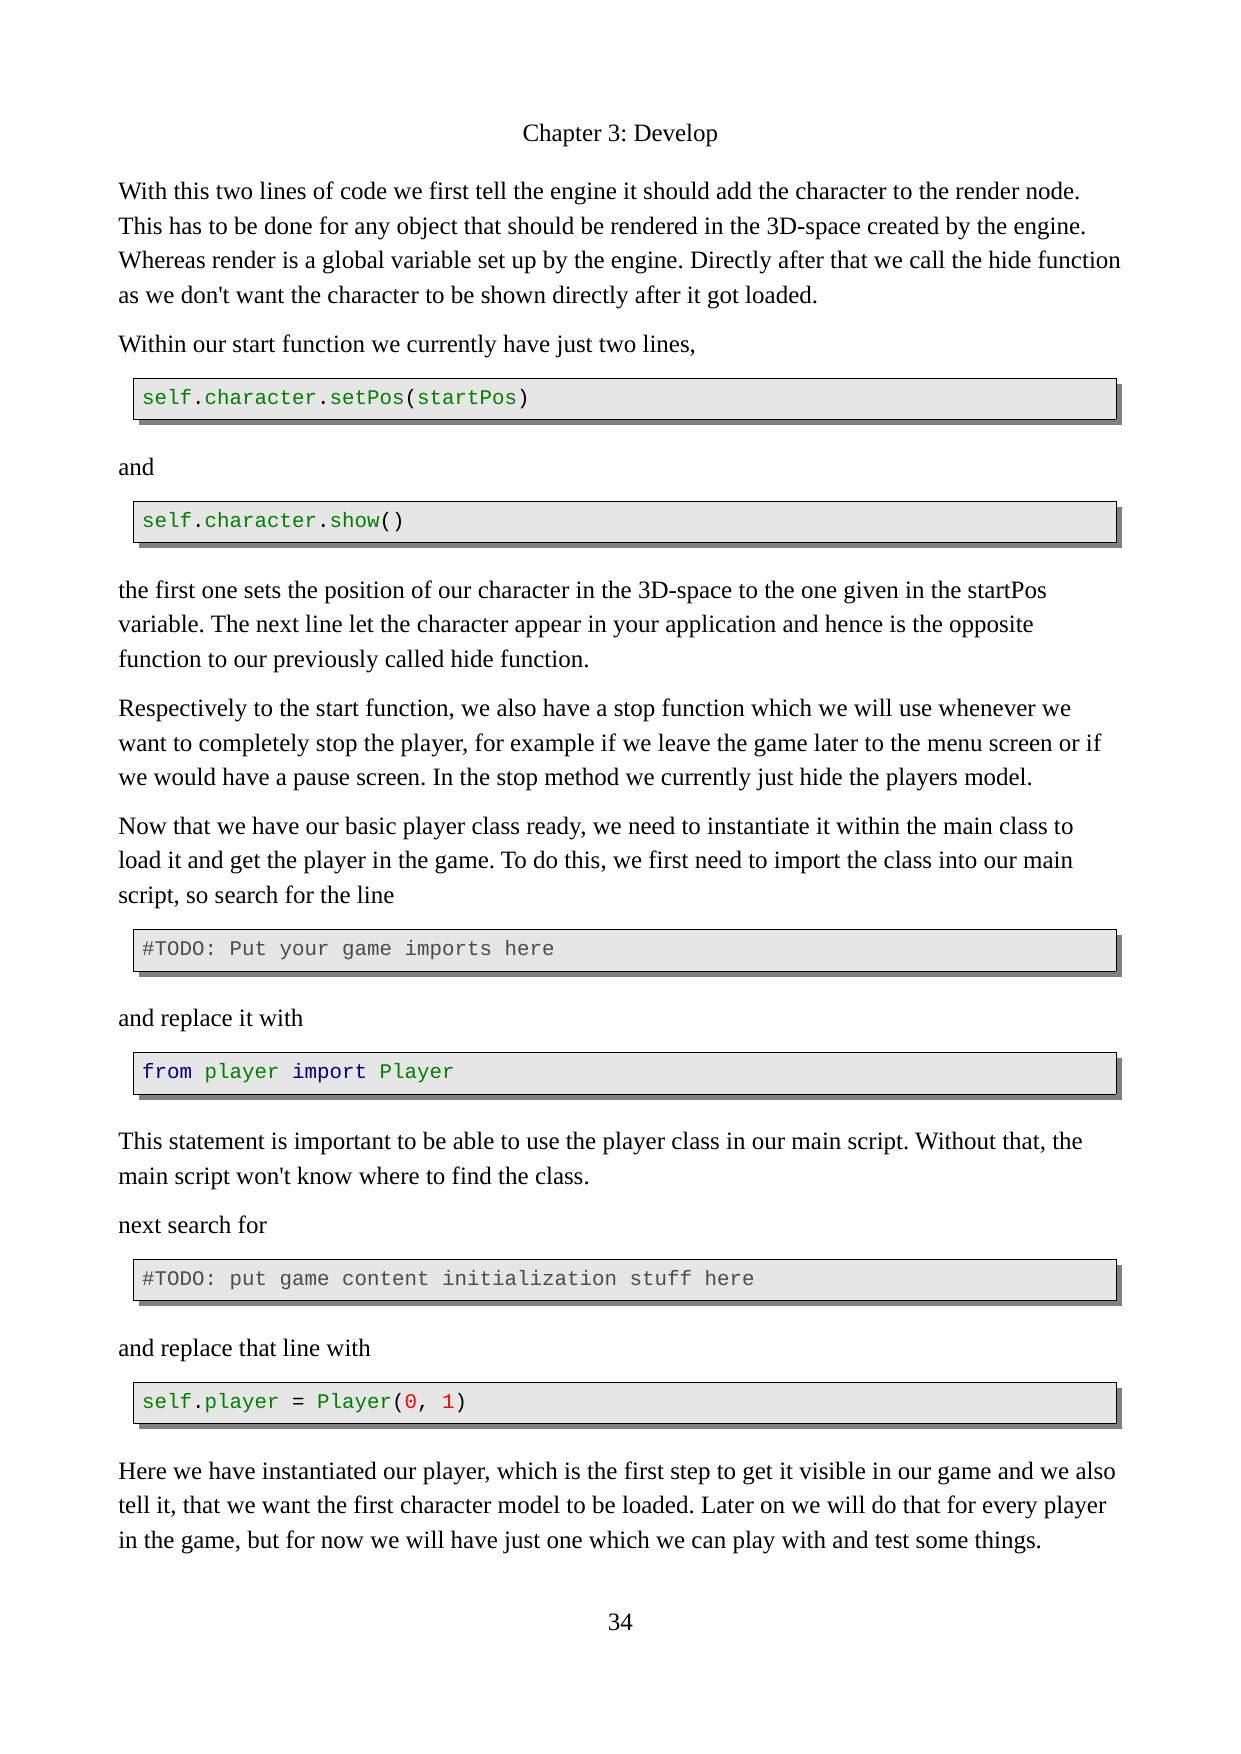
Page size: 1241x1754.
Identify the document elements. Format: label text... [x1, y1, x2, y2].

text #TODO: put game content initialization stuff here [134, 1260, 1116, 1300]
text Within our start function we currently have just two lines, [118, 329, 1122, 358]
text from player import Player [134, 1053, 1116, 1094]
text and replace it with [118, 1003, 1122, 1032]
text self.character.show() [134, 502, 1116, 542]
text and replace that line with [118, 1333, 1122, 1362]
text Now that we have our basic player class ready, we need to instantiate it within the main class to load it and get the player in the game. To do this, we first need to import the class into our main script, so search for the line [118, 811, 1122, 909]
text self.player = Player(0, 1) [134, 1383, 1116, 1423]
text With this two lines of code we first tell the engine it should add the character to the render node. This has to be done for any object that should be rendered in the 3D-space created by the engine. Whereas render is a global variable set up by the engine. Directly after that we call the hide function as we don't want the character to be shown directly after it got loaded. [118, 176, 1122, 308]
text next search for [118, 1210, 1122, 1239]
text the first one sets the position of our character in the 3D-space to the one given in the startPos variable. The next line let the character appear in your application and hence is the opposite function to our previously called hide function. [118, 575, 1122, 673]
text and [118, 452, 1122, 481]
text self.character.setPos(startPos) [134, 379, 1116, 419]
text #TODO: Put your game imports here [134, 930, 1116, 971]
text This statement is important to be able to use the player class in our main script. Without that, the main script won't know where to find the class. [118, 1126, 1122, 1189]
text Here we have instantiated our player, which is the first step to get it visible in our game and we also tell it, that we want the first character model to be loaded. Later on we will do that for every player in the game, but for now we will have just one which we can play with and test some things. [118, 1456, 1122, 1554]
text Respectively to the start function, we also have a stop function which we will use whenever we want to completely stop the player, for example if we leave the game later to the menu screen or if we would have a pause screen. In the stop method we currently just hide the players model. [118, 693, 1122, 791]
